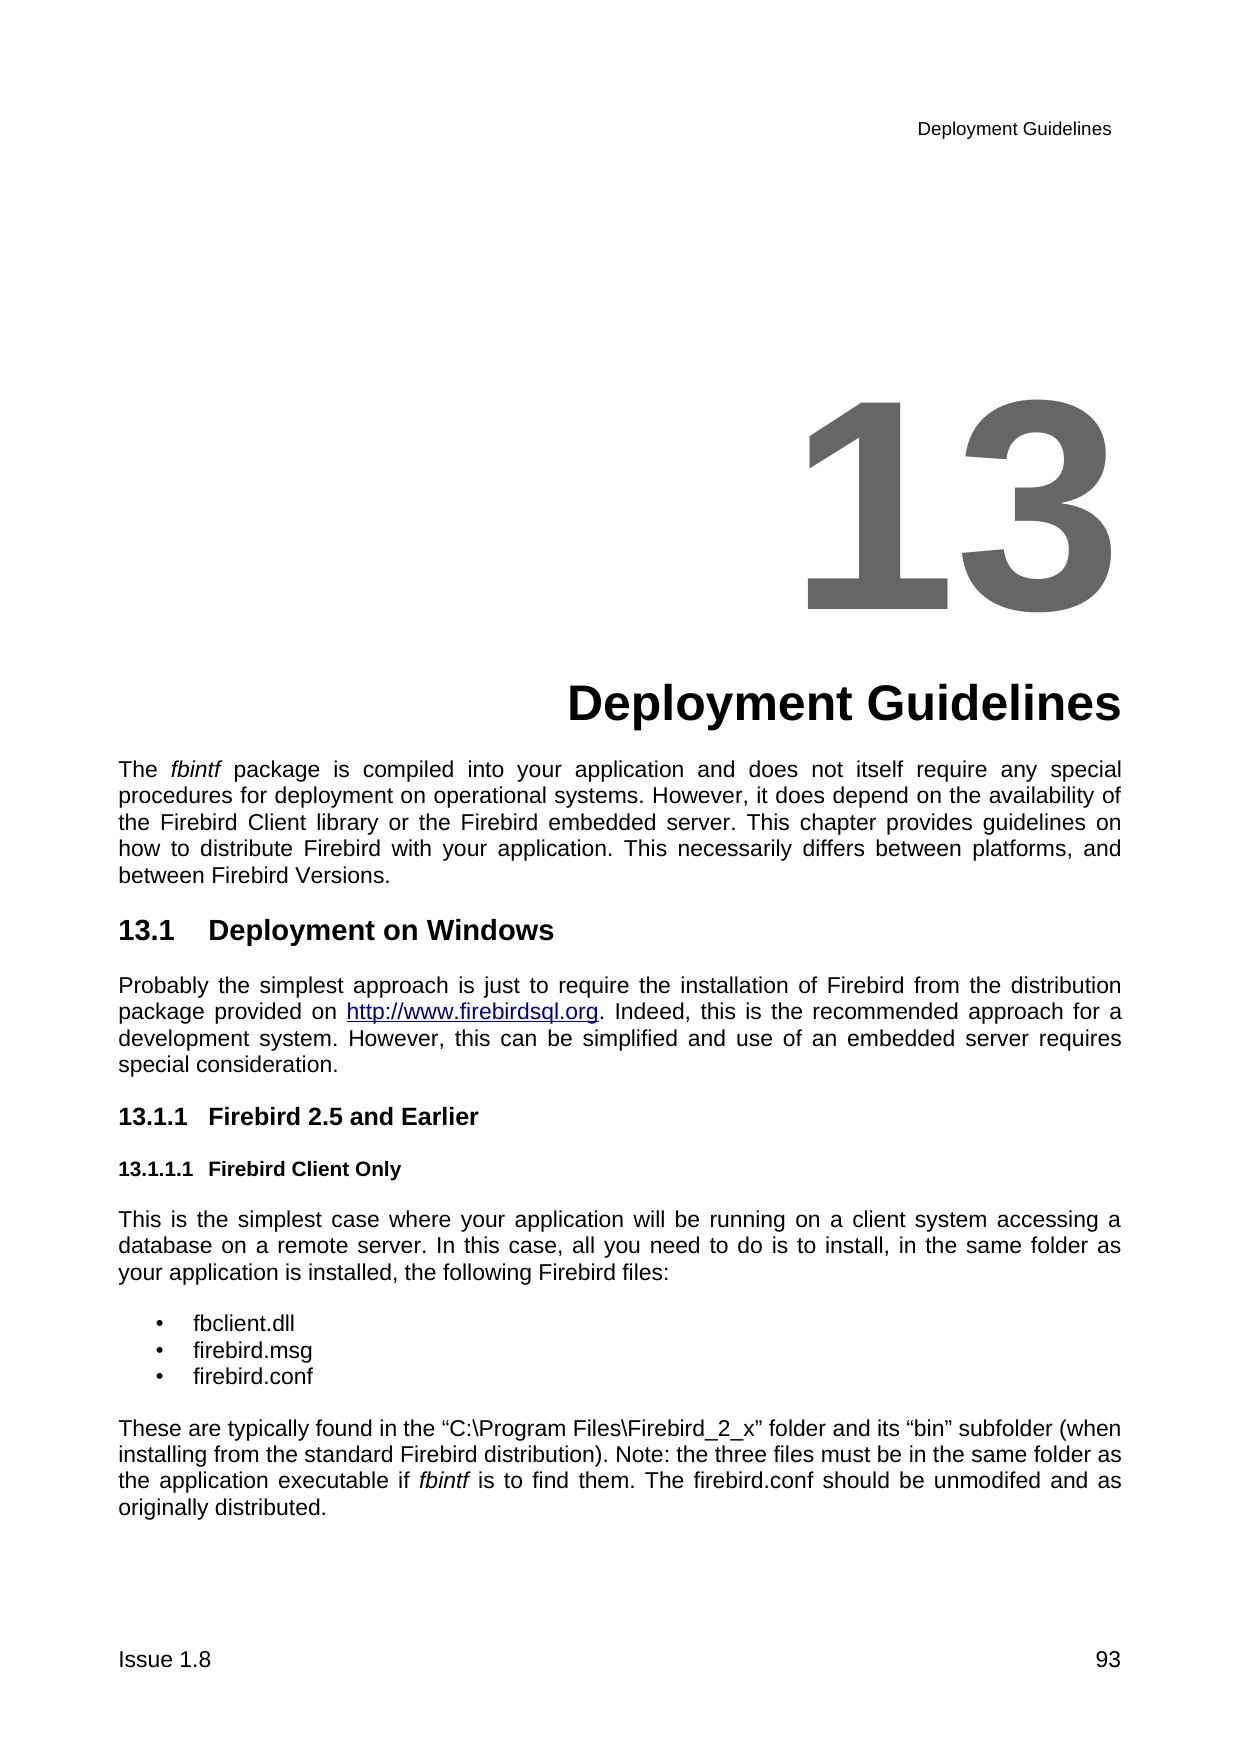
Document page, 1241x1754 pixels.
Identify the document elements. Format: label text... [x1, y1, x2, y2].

text The fbintf package is compiled into your application and does not itself require any special procedures for deployment on operational systems. However, it does depend on the availability of the Firebird Client library or the Firebird embedded server. This chapter provides guidelines on how to distribute Firebird with your application. This necessarily differs between platforms, and between Firebird Versions. [118, 756, 1122, 888]
subtitle Deployment Guidelines [81, 328, 1122, 731]
list fbclient.dll [156, 1310, 1122, 1337]
subtitle Deployment on Windows [118, 913, 1122, 946]
text This is the simplest case where your application will be running on a client system accessing a database on a remote server. In this case, all you need to do is to install, in the same folder as your application is installed, the following Firebird files: [118, 1206, 1122, 1285]
subtitle Firebird 2.5 and Earlier [118, 1102, 1122, 1131]
text These are typically found in the “C:\Program Files\Firebird_2_x” folder and its “bin” subfolder (when installing from the standard Firebird distribution). Note: the three files must be in the same folder as the application executable if fbintf is to find them. The firebird.conf should be unmodifed and as originally distributed. [118, 1415, 1122, 1520]
list firebird.msg [156, 1337, 1122, 1363]
list firebird.conf [156, 1363, 1122, 1389]
subtitle Firebird Client Only [118, 1157, 1122, 1181]
text Probably the simplest approach is just to require the installation of Firebird from the distribution package provided on http://www.firebirdsql.org. Indeed, this is the recommended approach for a development system. However, this can be simplified and use of an embedded server requires special consideration. [118, 972, 1122, 1077]
